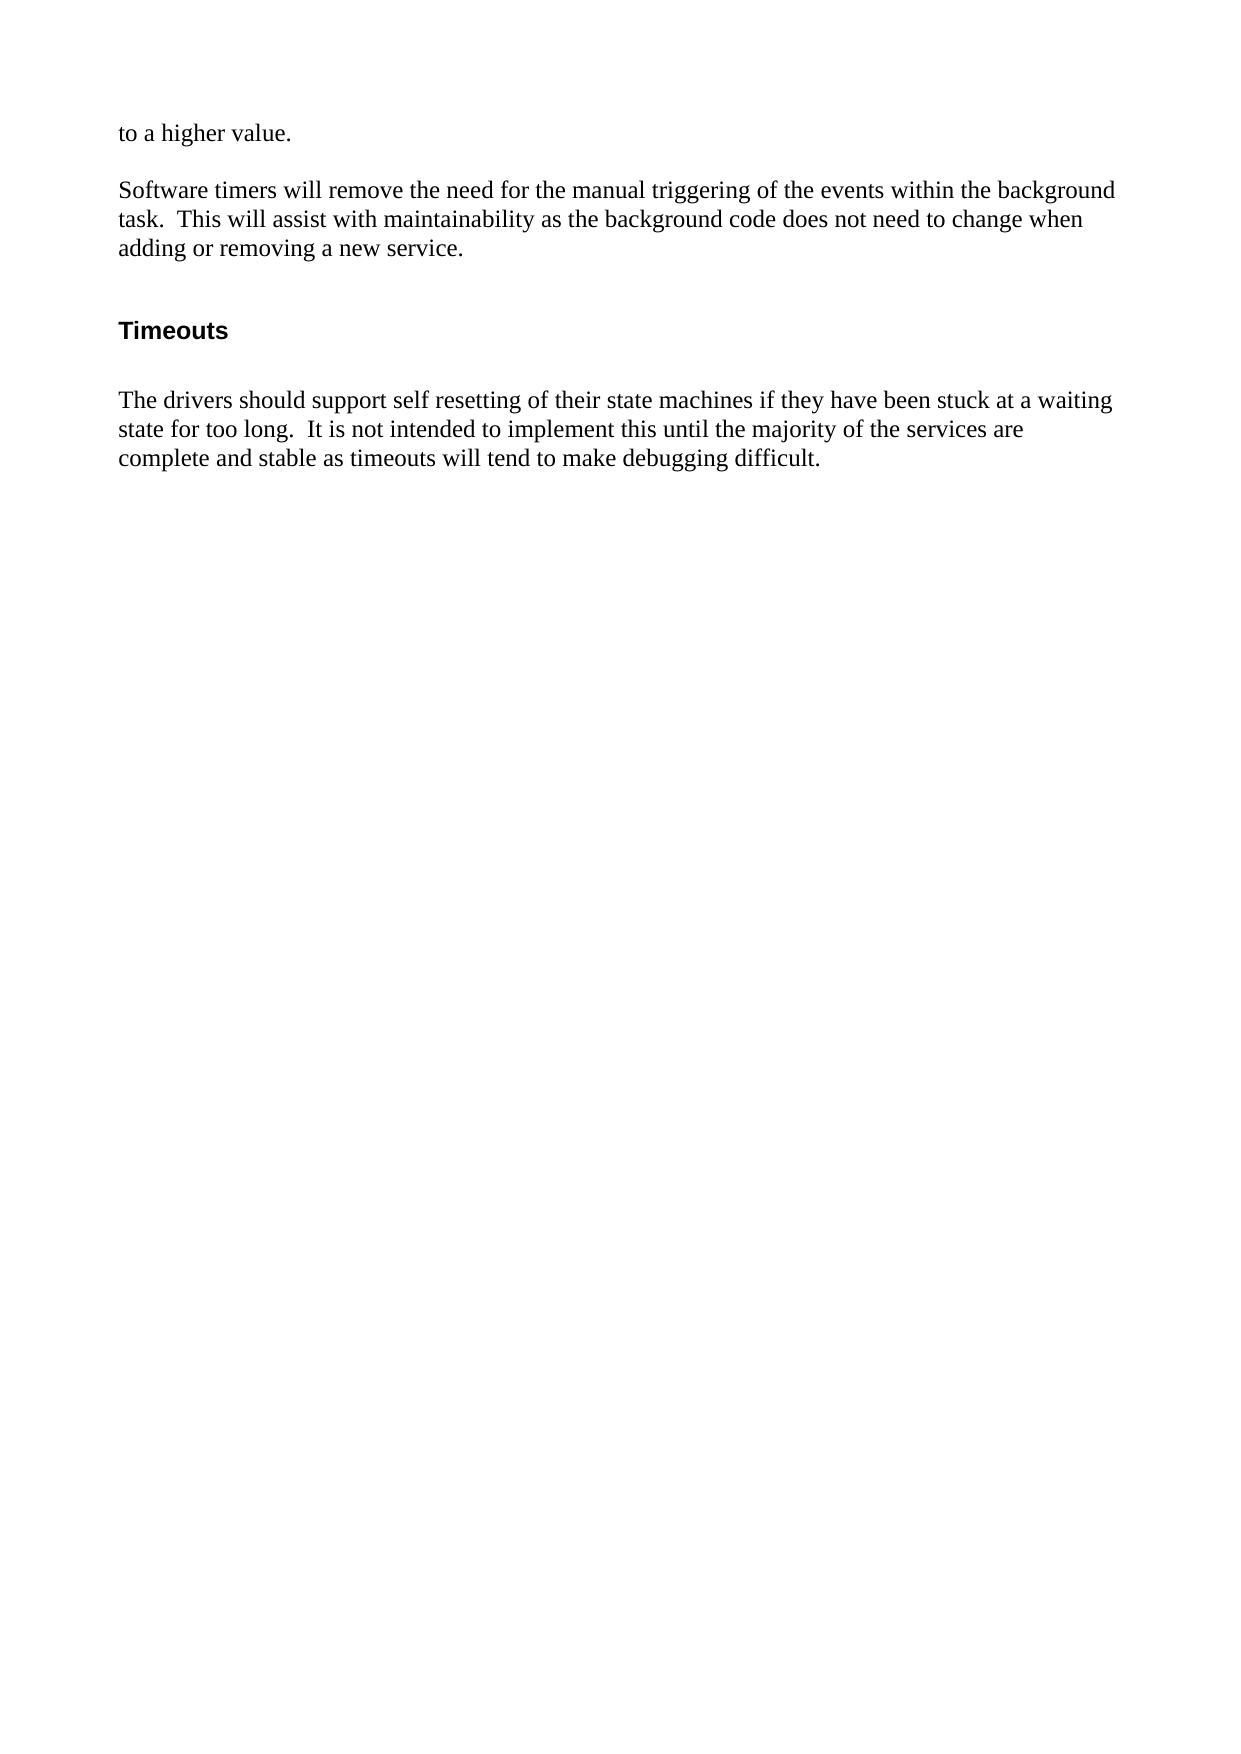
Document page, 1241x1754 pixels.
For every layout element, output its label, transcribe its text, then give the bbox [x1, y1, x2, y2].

text The drivers should support self resetting of their state machines if they have been stuck at a waiting state for too long. It is not intended to implement this until the majority of the services are complete and stable as timeouts will tend to make debugging difficult. [118, 386, 1122, 472]
text to a higher value. [118, 118, 1122, 147]
text Software timers will remove the need for the manual triggering of the events within the background task. This will assist with maintainability as the background code does not need to change when adding or removing a new service. [118, 176, 1122, 262]
subtitle Timeouts [118, 316, 1122, 344]
